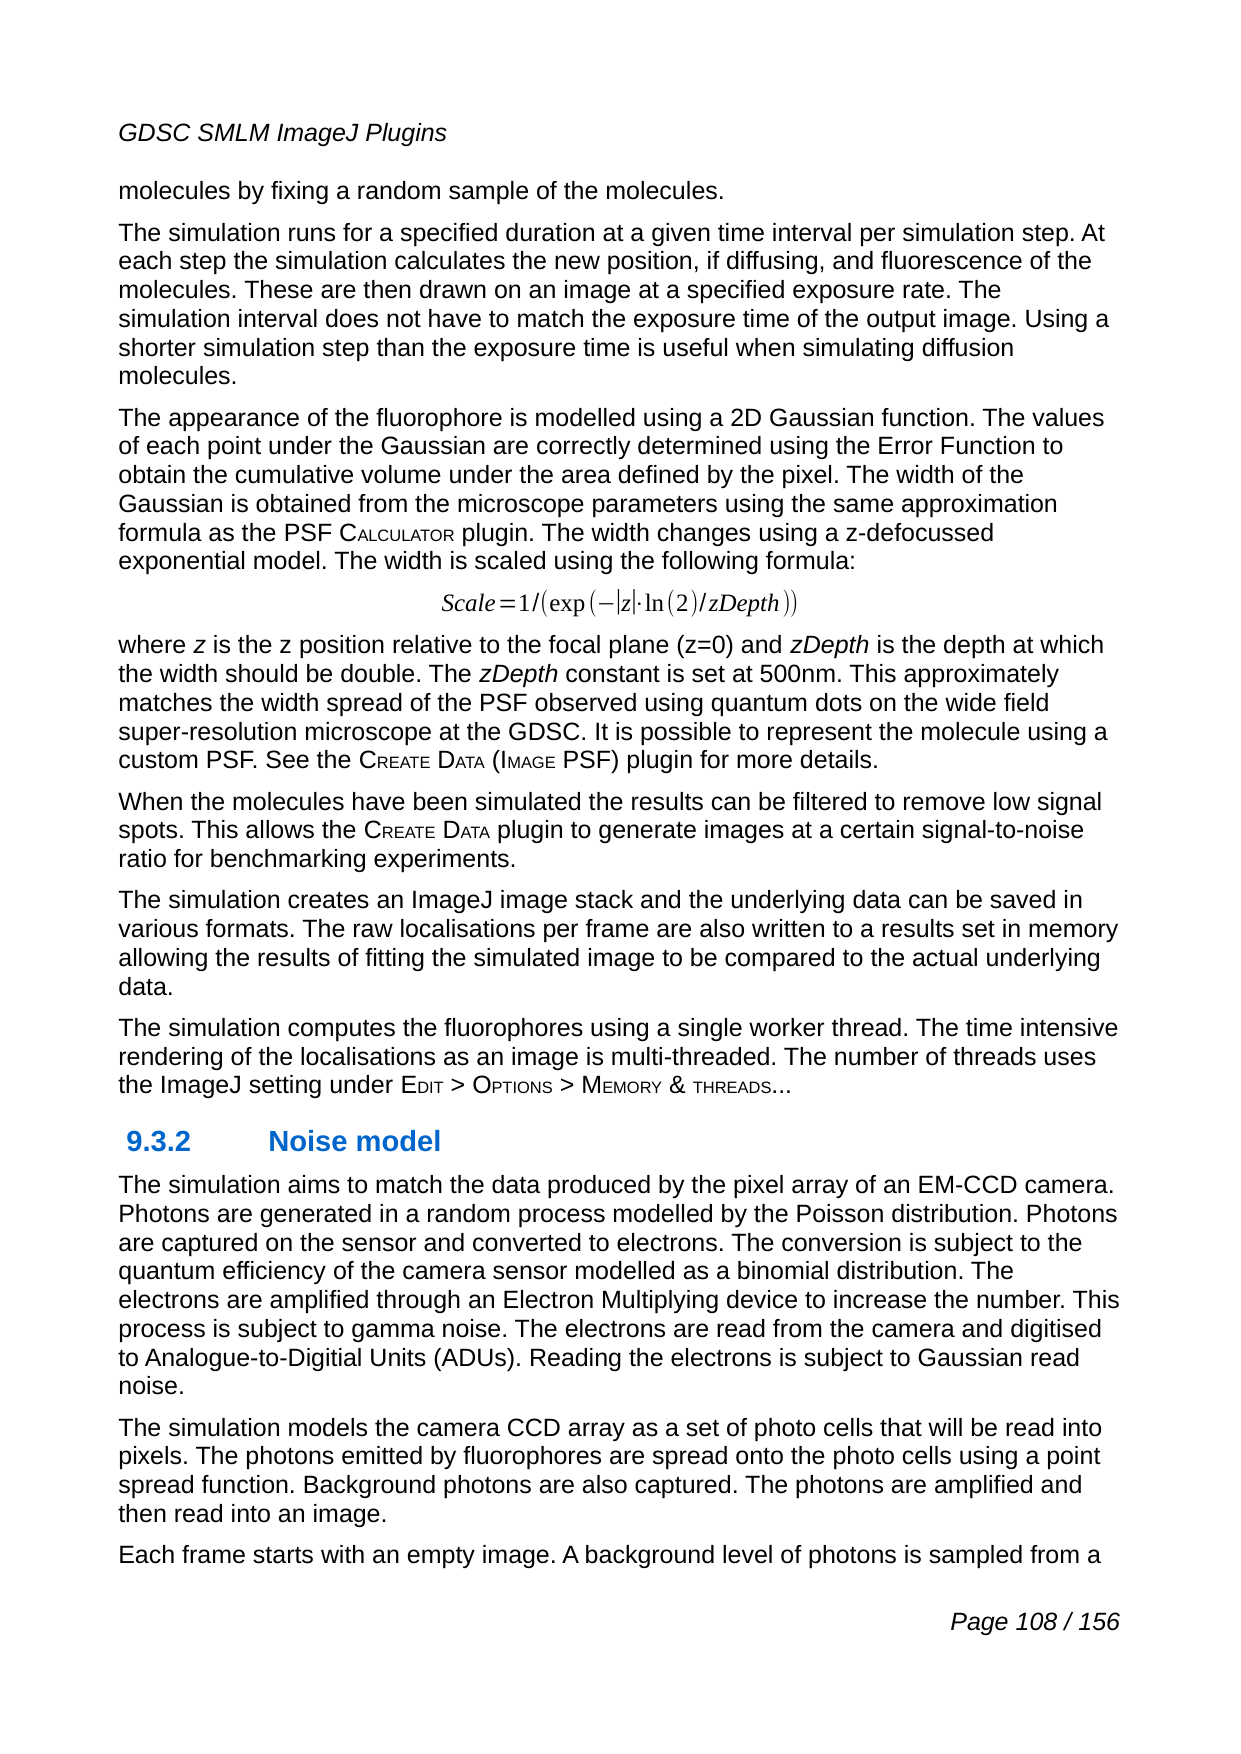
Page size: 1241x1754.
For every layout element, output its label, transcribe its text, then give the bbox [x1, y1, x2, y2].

text The simulation runs for a specified duration at a given time interval per simulation step. At each step the simulation calculates the new position, if diffusing, and fluorescence of the molecules. These are then drawn on an image at a specified exposure rate. The simulation interval does not have to match the exposure time of the output image. Using a shorter simulation step than the exposure time is useful when simulating diffusion molecules. [118, 218, 1122, 390]
text The simulation creates an ImageJ image stack and the underlying data can be saved in various formats. The raw localisations per frame are also written to a results set in memory allowing the results of fitting the simulated image to be compared to the actual underlying data. [118, 885, 1122, 1000]
text The simulation computes the fluorophores using a single worker thread. The time intensive rendering of the localisations as an image is multi-threaded. The number of threads uses the ImageJ setting under Edit > Options > Memory & threads... [118, 1013, 1122, 1099]
text molecules by fixing a random sample of the molecules. [118, 176, 1122, 205]
text where z is the z position relative to the focal plane (z=0) and zDepth is the depth at which the width should be double. The zDepth constant is set at 500nm. This approximately matches the width spread of the PSF observed using quantum dots on the wide field super-resolution microscope at the GDSC. It is possible to represent the molecule using a custom PSF. See the Create Data (Image PSF) plugin for more details. [118, 630, 1122, 774]
text The simulation models the camera CCD array as a set of photo cells that will be read into pixels. The photons emitted by fluorophores are spread onto the photo cells using a point spread function. Background photons are also captured. The photons are amplified and then read into an image. [118, 1412, 1122, 1527]
text Each frame starts with an empty image. A background level of photons is sampled from a [118, 1540, 1122, 1569]
text When the molecules have been simulated the results can be filtered to remove low signal spots. This allows the Create Data plugin to generate images at a certain signal-to-noise ratio for benchmarking experiments. [118, 786, 1122, 873]
subtitle Noise model [118, 1124, 1122, 1157]
text The simulation aims to match the data produced by the pixel array of an EM-CCD camera. Photons are generated in a random process modelled by the Poisson distribution. Photons are captured on the sensor and converted to electrons. The conversion is subject to the quantum efficiency of the camera sensor modelled as a binomial distribution. The electrons are amplified through an Electron Multiplying device to increase the number. This process is subject to gamma noise. The electrons are read from the camera and digitised to Analogue-to-Digitial Units (ADUs). Reading the electrons is subject to Gaussian read noise. [118, 1170, 1122, 1400]
text The appearance of the fluorophore is modelled using a 2D Gaussian function. The values of each point under the Gaussian are correctly determined using the Error Function to obtain the cumulative volume under the area defined by the pixel. The width of the Gaussian is obtained from the microscope parameters using the same approximation formula as the PSF Calculator plugin. The width changes using a z-defocussed exponential model. The width is scaled using the following formula: [118, 403, 1122, 575]
